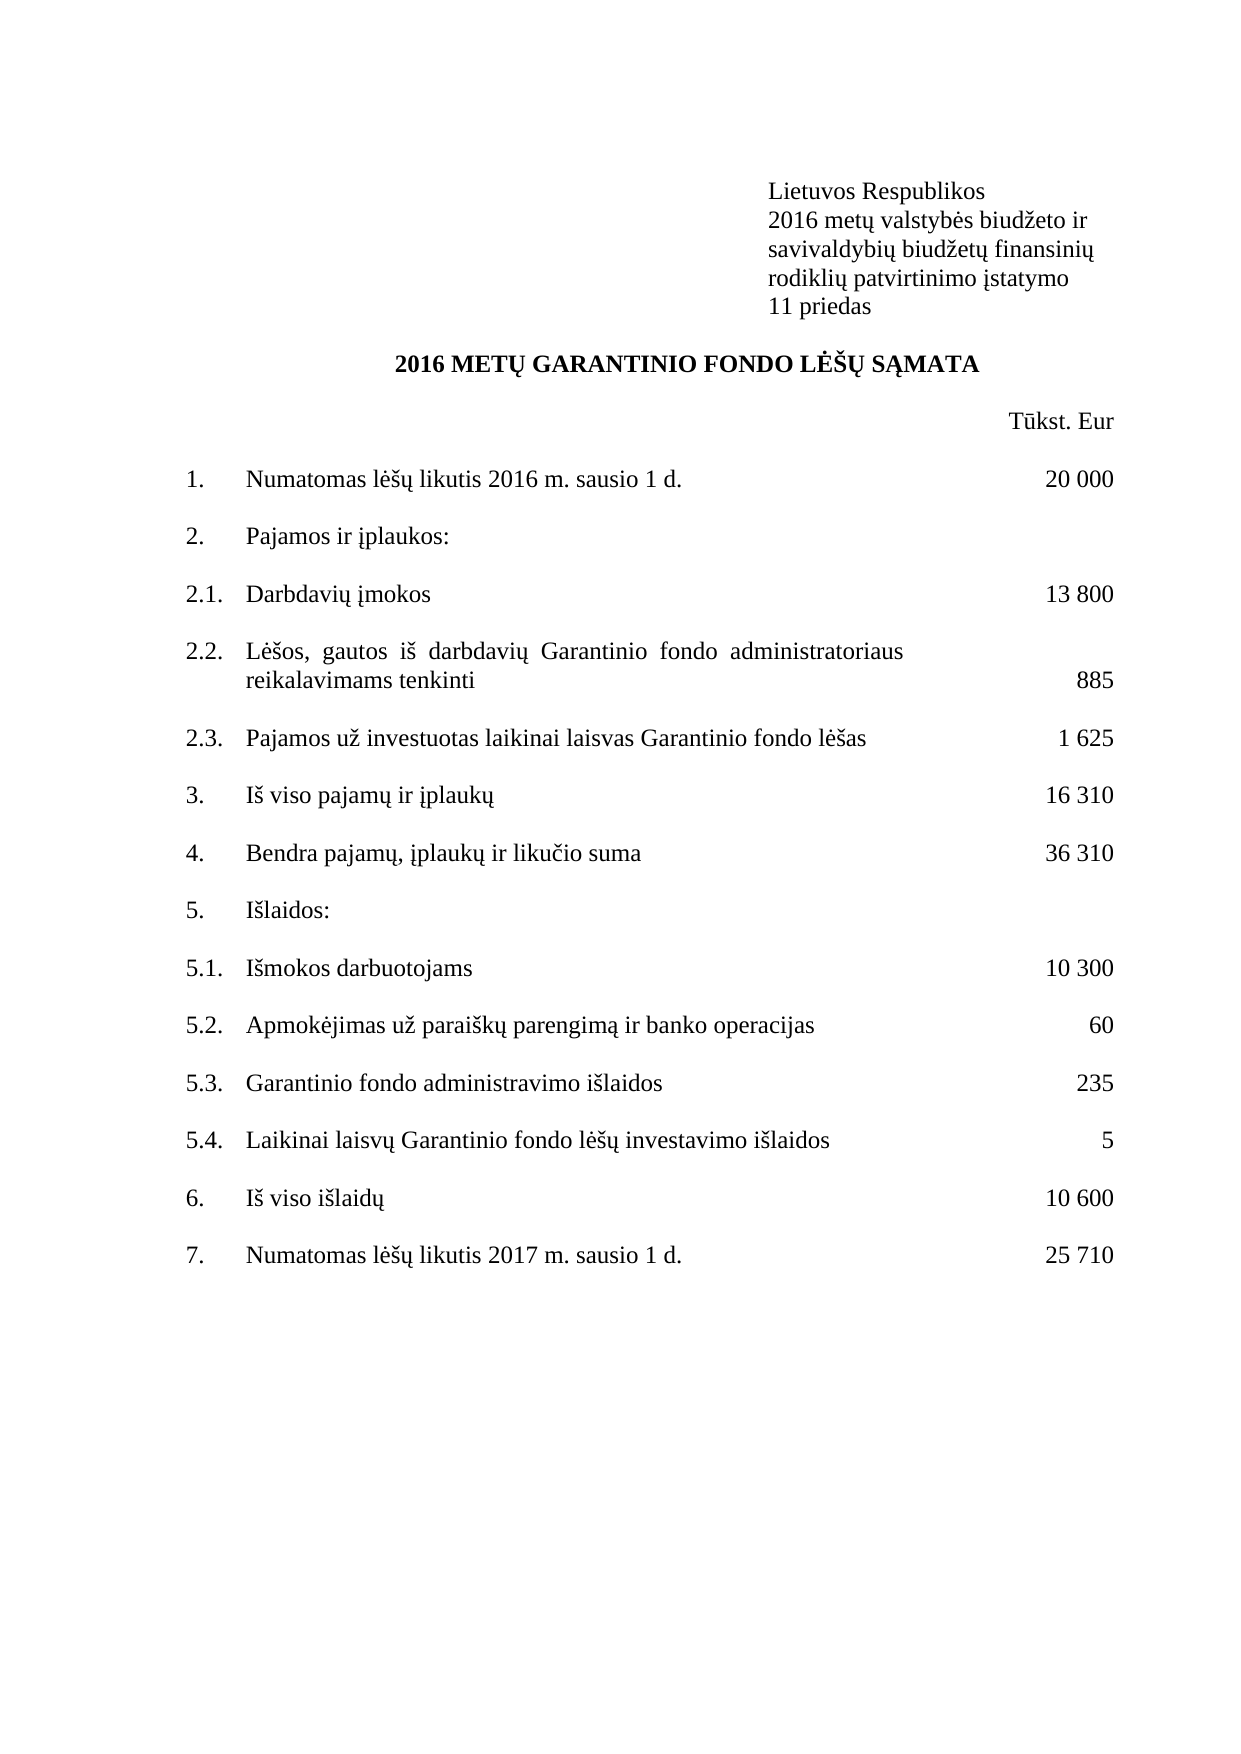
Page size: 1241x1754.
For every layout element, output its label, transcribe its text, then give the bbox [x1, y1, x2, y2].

table_cell 20 000 [916, 464, 1125, 521]
text savivaldybių biudžetų finansinių [177, 234, 1122, 263]
text rodiklių patvirtinimo įstatymo [177, 263, 1122, 291]
table_cell Numatomas lėšų likutis 2017 m. sausio 1 d. [234, 1240, 916, 1298]
table_cell 2.1. [174, 579, 234, 636]
table_cell 5 [916, 1125, 1125, 1183]
table_cell Laikinai laisvų Garantinio fondo lėšų investavimo išlaidos [234, 1125, 916, 1183]
text 11 priedas [177, 291, 1122, 320]
table_cell 235 [916, 1068, 1125, 1125]
table_cell Iš viso išlaidų [234, 1183, 916, 1240]
text Lietuvos Respublikos [177, 176, 1122, 205]
table_header [174, 406, 234, 464]
table_cell 3. [174, 780, 234, 838]
table_cell Garantinio fondo administravimo išlaidos [234, 1068, 916, 1125]
table_cell Išmokos darbuotojams [234, 953, 916, 1010]
table_cell 5.3. [174, 1068, 234, 1125]
table_cell 10 600 [916, 1183, 1125, 1240]
text 2016 metų valstybės biudžeto ir [177, 205, 1122, 234]
table_cell Apmokėjimas už paraiškų parengimą ir banko operacijas [234, 1010, 916, 1068]
table_cell Lėšos, gautos iš darbdavių Garantinio fondo administratoriaus reikalavimams tenkinti [234, 636, 916, 723]
table_cell 60 [916, 1010, 1125, 1068]
table_cell Darbdavių įmokos [234, 579, 916, 636]
table_cell 5.4. [174, 1125, 234, 1183]
table_cell 2.2. [174, 636, 234, 723]
table_cell 25 710 [916, 1240, 1125, 1298]
table_cell Bendra pajamų, įplaukų ir likučio suma [234, 838, 916, 895]
table_cell Pajamos už investuotas laikinai laisvas Garantinio fondo lėšas [234, 723, 916, 780]
table_cell 13 800 [916, 579, 1125, 636]
table_cell Numatomas lėšų likutis 2016 m. sausio 1 d. [234, 464, 916, 521]
table_cell 6. [174, 1183, 234, 1240]
table_cell 7. [174, 1240, 234, 1298]
table_header Tūkst. Eur [916, 406, 1125, 464]
table_cell [916, 895, 1125, 953]
table_cell Išlaidos: [234, 895, 916, 953]
text 2016 METŲ GARANTINIO FONDO LĖŠŲ SĄMATA [177, 349, 1122, 378]
table_cell 5.1. [174, 953, 234, 1010]
table_cell 2. [174, 521, 234, 579]
table_cell Iš viso pajamų ir įplaukų [234, 780, 916, 838]
table_cell 2.3. [174, 723, 234, 780]
table_cell 885 [916, 636, 1125, 723]
table_cell 10 300 [916, 953, 1125, 1010]
table_cell 36 310 [916, 838, 1125, 895]
table_cell [916, 521, 1125, 579]
table_cell 16 310 [916, 780, 1125, 838]
table_header [234, 406, 916, 464]
table_cell 1 625 [916, 723, 1125, 780]
table_cell Pajamos ir įplaukos: [234, 521, 916, 579]
table_cell 4. [174, 838, 234, 895]
table_cell 5.2. [174, 1010, 234, 1068]
table_cell 5. [174, 895, 234, 953]
table_cell 1. [174, 464, 234, 521]
